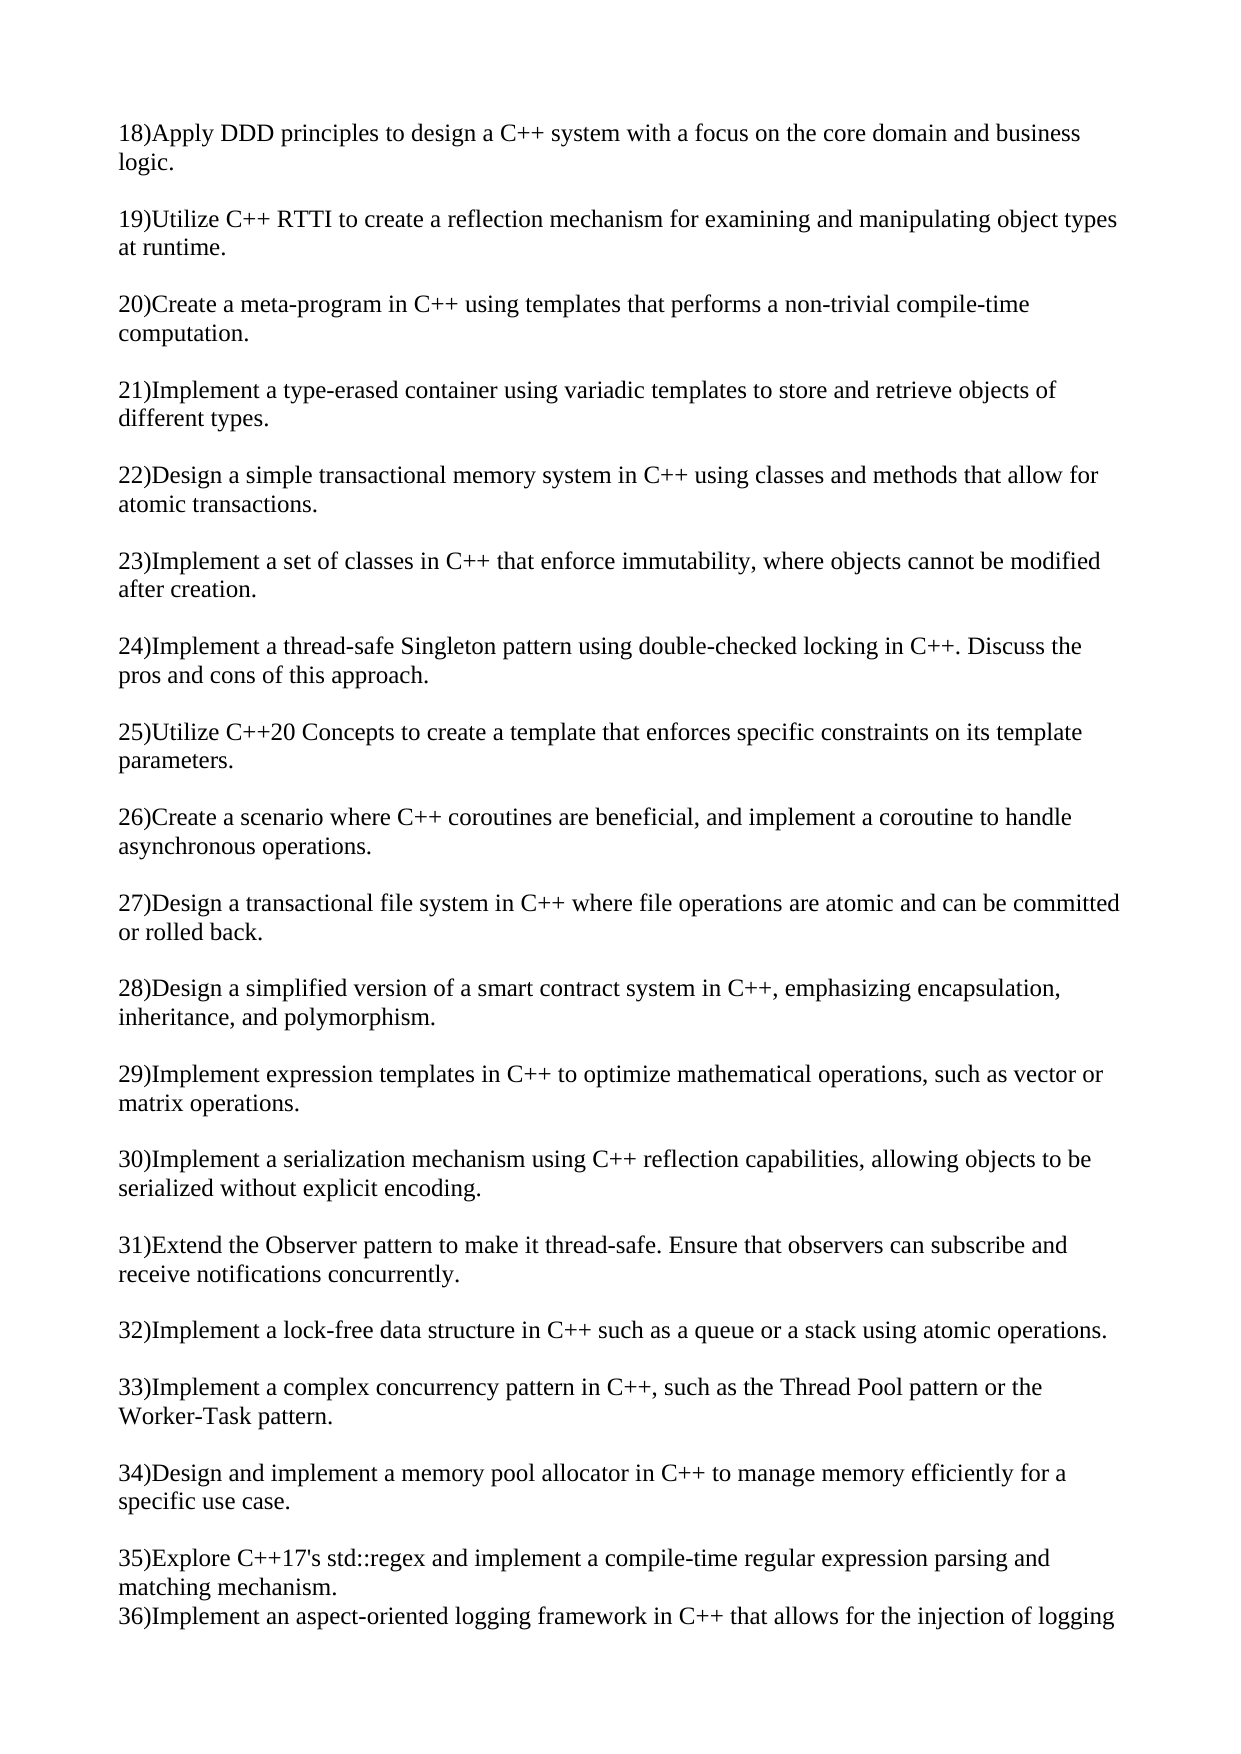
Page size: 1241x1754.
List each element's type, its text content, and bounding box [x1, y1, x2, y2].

text 27)Design a transactional file system in C++ where file operations are atomic and can be committed or rolled back. [118, 888, 1122, 945]
text 19)Utilize C++ RTTI to create a reflection mechanism for examining and manipulating object types at runtime. [118, 204, 1122, 261]
text 33)Implement a complex concurrency pattern in C++, such as the Thread Pool pattern or the Worker-Task pattern. [118, 1372, 1122, 1430]
text 28)Design a simplified version of a smart contract system in C++, emphasizing encapsulation, inheritance, and polymorphism. [118, 973, 1122, 1031]
text 31)Extend the Observer pattern to make it thread-safe. Ensure that observers can subscribe and receive notifications concurrently. [118, 1230, 1122, 1287]
text 29)Implement expression templates in C++ to optimize mathematical operations, such as vector or matrix operations. [118, 1059, 1122, 1116]
text 26)Create a scenario where C++ coroutines are beneficial, and implement a coroutine to handle asynchronous operations. [118, 802, 1122, 860]
text 25)Utilize C++20 Concepts to create a template that enforces specific constraints on its template parameters. [118, 717, 1122, 774]
text 24)Implement a thread-safe Singleton pattern using double-checked locking in C++. Discuss the pros and cons of this approach. [118, 631, 1122, 689]
text 23)Implement a set of classes in C++ that enforce immutability, where objects cannot be modified after creation. [118, 546, 1122, 603]
text 32)Implement a lock-free data structure in C++ such as a queue or a stack using atomic operations. [118, 1315, 1122, 1344]
text 34)Design and implement a memory pool allocator in C++ to manage memory efficiently for a specific use case. [118, 1458, 1122, 1515]
text 21)Implement a type-erased container using variadic templates to store and retrieve objects of different types. [118, 375, 1122, 432]
text 36)Implement an aspect-oriented logging framework in C++ that allows for the injection of logging [118, 1601, 1122, 1629]
text 18)Apply DDD principles to design a C++ system with a focus on the core domain and business logic. [118, 118, 1122, 176]
text 20)Create a meta-program in C++ using templates that performs a non-trivial compile-time computation. [118, 289, 1122, 347]
text 35)Explore C++17's std::regex and implement a compile-time regular expression parsing and matching mechanism. [118, 1543, 1122, 1601]
text 22)Design a simple transactional memory system in C++ using classes and methods that allow for atomic transactions. [118, 460, 1122, 518]
text 30)Implement a serialization mechanism using C++ reflection capabilities, allowing objects to be serialized without explicit encoding. [118, 1144, 1122, 1202]
